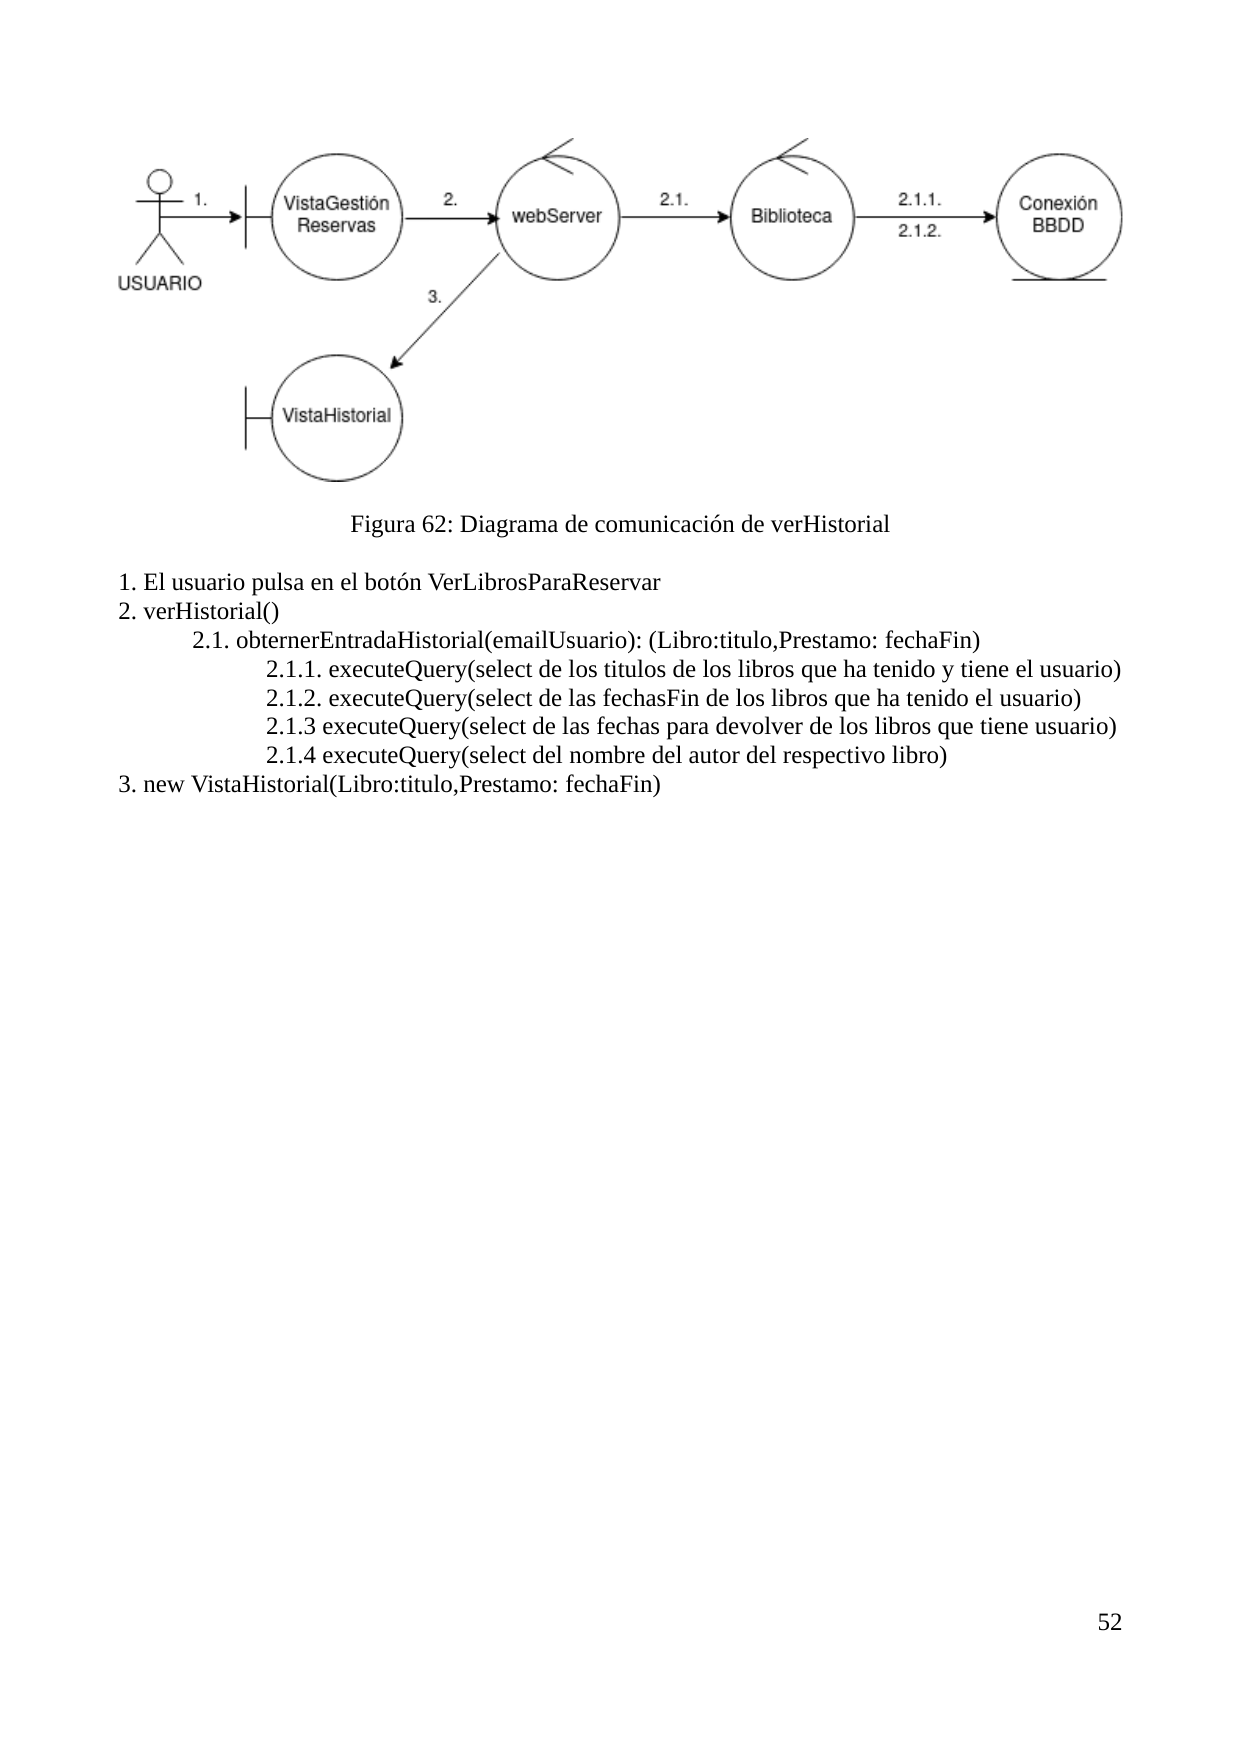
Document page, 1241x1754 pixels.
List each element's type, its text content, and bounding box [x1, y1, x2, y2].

subtitle Figura 62: Diagrama de comunicación de verHistorial [98, 118, 1143, 539]
subtitle 2.1.3 executeQuery(select de las fechas para devolver de los libros que tiene usuario) [118, 712, 1122, 741]
picture [117, 138, 1123, 482]
subtitle 2.1.1. executeQuery(select de los titulos de los libros que ha tenido y tiene el usuario) [118, 654, 1122, 683]
subtitle 2. verHistorial() [118, 596, 1122, 625]
subtitle 2.1.4 executeQuery(select del nombre del autor del respectivo libro) [118, 741, 1122, 769]
subtitle 1. El usuario pulsa en el botón VerLibrosParaReservar [118, 568, 1122, 596]
subtitle 3. new VistaHistorial(Libro:titulo,Prestamo: fechaFin) [118, 769, 1122, 798]
subtitle 2.1. obternerEntradaHistorial(emailUsuario): (Libro:titulo,Prestamo: fechaFin) [118, 625, 1122, 654]
subtitle 2.1.2. executeQuery(select de las fechasFin de los libros que ha tenido el usuario) [118, 683, 1122, 712]
